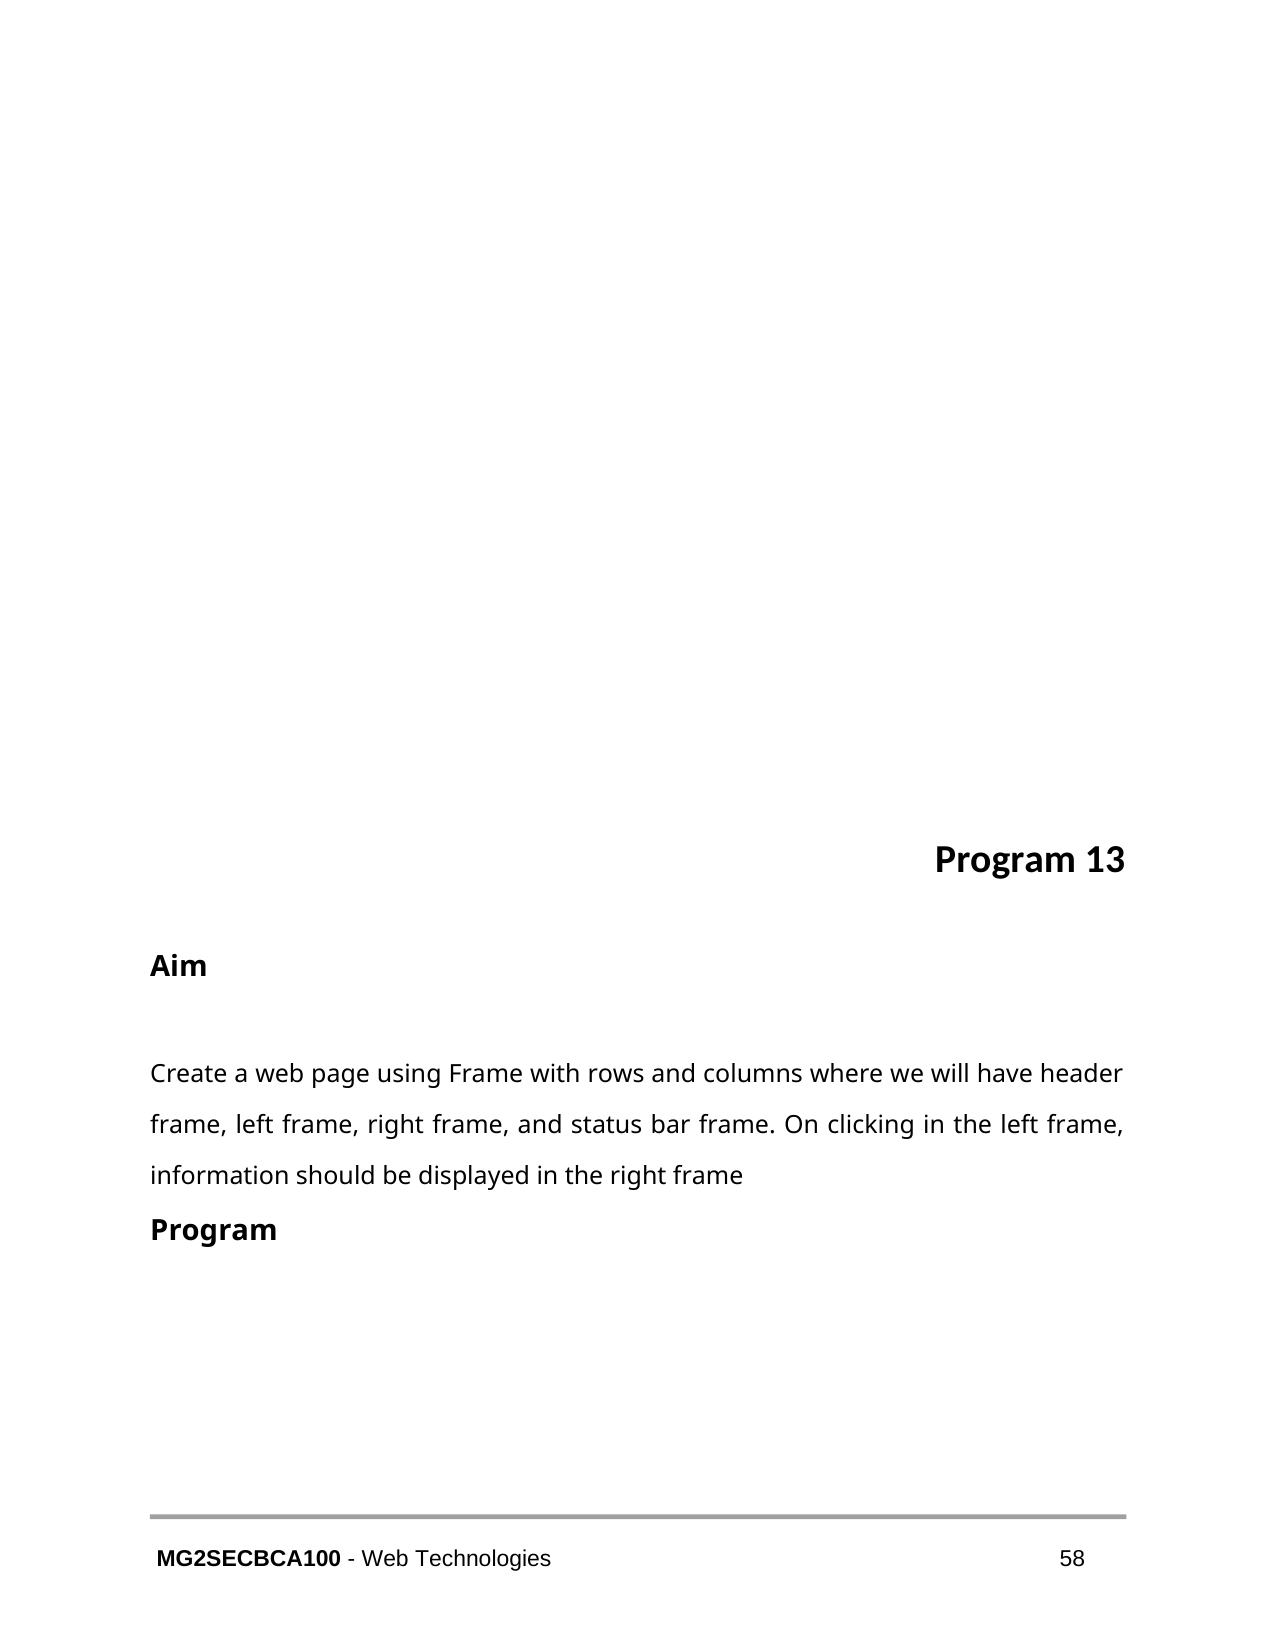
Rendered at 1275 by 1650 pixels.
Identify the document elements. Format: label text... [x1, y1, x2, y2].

text Program [150, 1209, 1125, 1249]
text Aim [150, 945, 1125, 985]
text Create‬ ‭a‬ ‭web‬ ‭page‬ ‭using ‬‭Frame‬‭ with‬‭ rows ‬‭and‬‭ columns ‬‭where‬‭ we ‬‭will‬ have‬ ‭header‬ ‭frame,‬ ‭left‬ ‭frame,‬ ‭right‬ ‭frame,‬ ‭and‬ ‭status‬ ‭bar‬ ‭frame.‬ ‭On‬ clicking in the left frame, information should be displayed in the right frame [150, 1056, 1125, 1192]
text Program 13 [150, 834, 1125, 882]
table_header [140, 1314, 1110, 1392]
